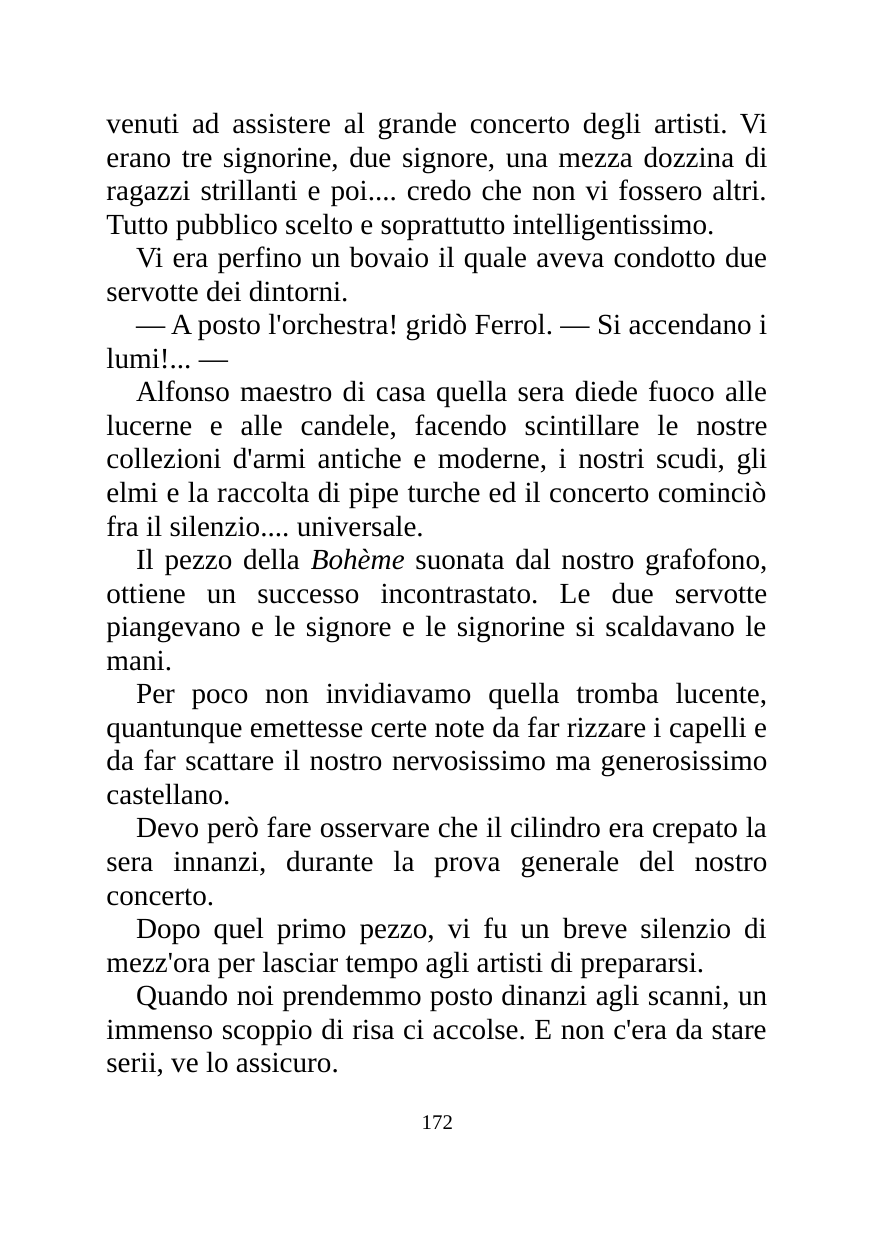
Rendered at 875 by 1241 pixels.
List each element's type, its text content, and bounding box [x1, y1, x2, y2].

text — A posto l'orchestra! gridò Ferrol. — Si accendano i lumi!... — [106, 307, 768, 374]
text Il pezzo della Bohème suonata dal nostro grafofono, ottiene un successo incontrastato. Le due servotte piangevano e le signore e le signorine si scaldavano le mani. [106, 542, 768, 676]
text Quando noi prendemmo posto dinanzi agli scanni, un immenso scoppio di risa ci accolse. E non c'era da stare serii, ve lo assicuro. [106, 978, 768, 1079]
text venuti ad assistere al grande concerto degli artisti. Vi erano tre signorine, due signore, una mezza dozzina di ragazzi strillanti e poi.... credo che non vi fossero altri. Tutto pubblico scelto e soprattutto intelligentissimo. [106, 106, 768, 240]
text Alfonso maestro di casa quella sera diede fuoco alle lucerne e alle candele, facendo scintillare le nostre collezioni d'armi antiche e moderne, i nostri scudi, gli elmi e la raccolta di pipe turche ed il concerto cominciò fra il silenzio.... universale. [106, 374, 768, 542]
text Per poco non invidiavamo quella tromba lucente, quantunque emettesse certe note da far rizzare i capelli e da far scattare il nostro nervosissimo ma generosissimo castellano. [106, 676, 768, 811]
text Vi era perfino un bovaio il quale aveva condotto due servotte dei dintorni. [106, 240, 768, 307]
text Dopo quel primo pezzo, vi fu un breve silenzio di mezz'ora per lasciar tempo agli artisti di prepararsi. [106, 911, 768, 978]
text Devo però fare osservare che il cilindro era crepato la sera innanzi, durante la prova generale del nostro concerto. [106, 811, 768, 911]
